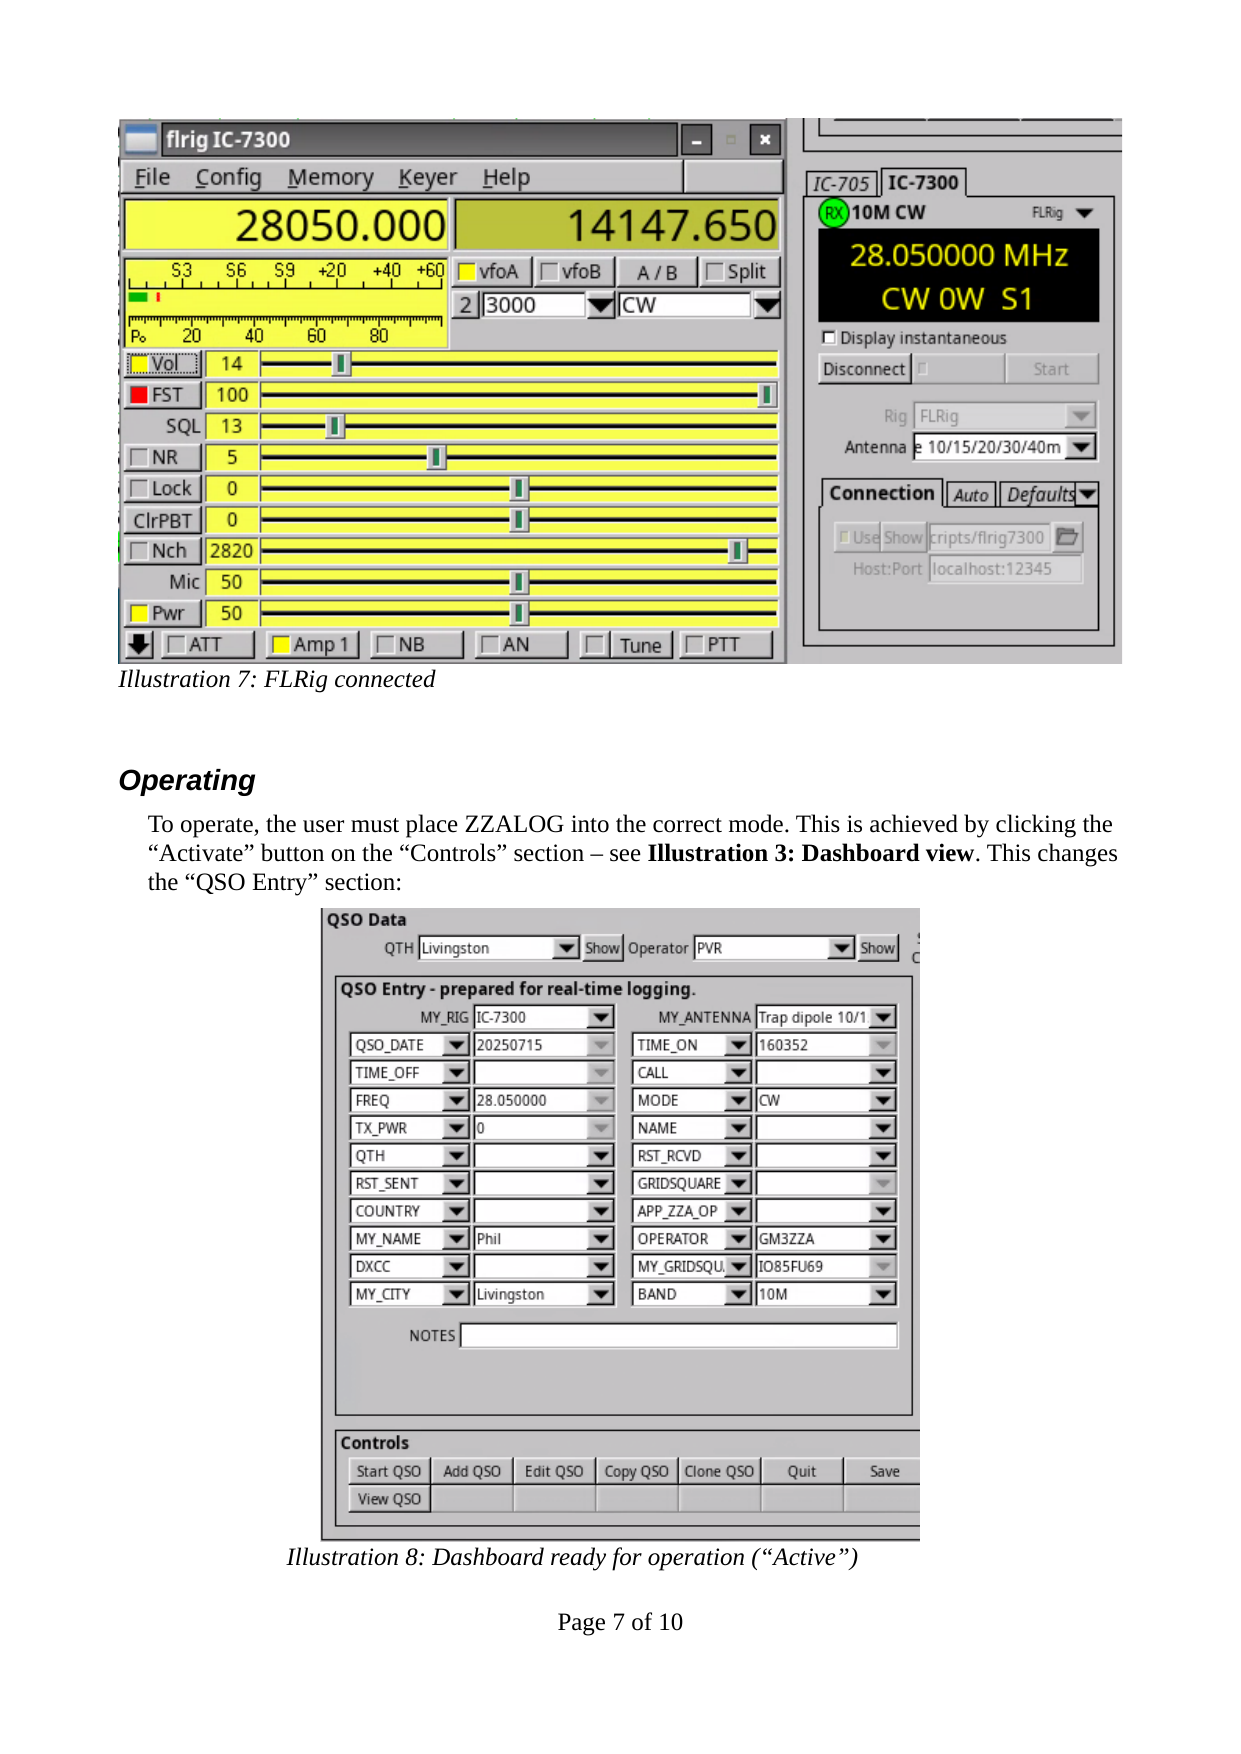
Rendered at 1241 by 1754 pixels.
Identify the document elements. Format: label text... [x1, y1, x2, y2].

list Illustration 7: FLRig connected [118, 664, 1122, 692]
picture [118, 118, 1123, 664]
subtitle Operating [118, 763, 1122, 797]
picture [320, 908, 920, 1542]
text To operate, the user must place ZZALOG into the correct mode. This is achieved by clicking the “Activate” button on the “Controls” section – see Illustration 3: Dashboard view. This changes the “QSO Entry” section: [148, 809, 1122, 896]
text Illustration 8: Dashboard ready for operation (“Active”) [286, 1542, 954, 1570]
